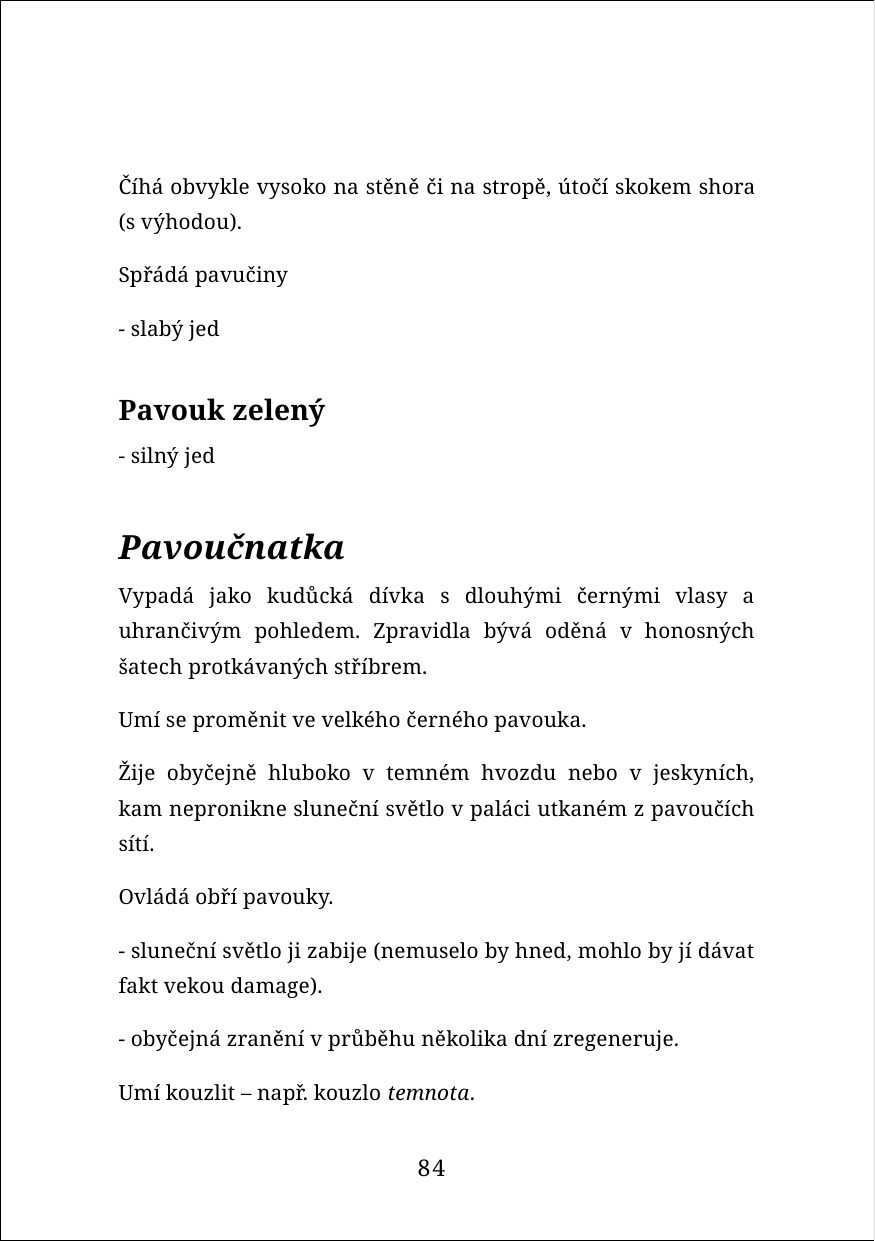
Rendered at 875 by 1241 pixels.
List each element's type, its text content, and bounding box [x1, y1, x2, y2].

text - silný jed [118, 441, 756, 469]
text Číhá obvykle vysoko na stěně či na stropě, útočí skokem shora (s výhodou). [118, 172, 756, 236]
text Spřádá pavučiny [118, 261, 756, 289]
subtitle Pavouk zelený [118, 391, 756, 429]
text Ovládá obří pavouky. [118, 882, 756, 911]
text - sluneční světlo ji zabije (nemuselo by hned, mohlo by jí dávat fakt vekou damage). [118, 936, 756, 1000]
text Žije obyčejně hluboko v temném hvozdu nebo v jeskyních, kam nepronikne sluneční světlo v paláci utkaném z pavoučích sítí. [118, 758, 756, 858]
text - slabý jed [118, 314, 756, 342]
text Umí se proměnit ve velkého černého pavouka. [118, 705, 756, 733]
subtitle Pavoučnatka [118, 523, 756, 569]
text Umí kouzlit – např. kouzlo temnota. [118, 1078, 756, 1106]
text Vypadá jako kudůcká dívka s dlouhými černými vlasy a uhrančivým pohledem. Zpravidla bývá oděná v honosných šatech protkávaných stříbrem. [118, 581, 756, 680]
text - obyčejná zranění v průběhu několika dní zregeneruje. [118, 1024, 756, 1053]
